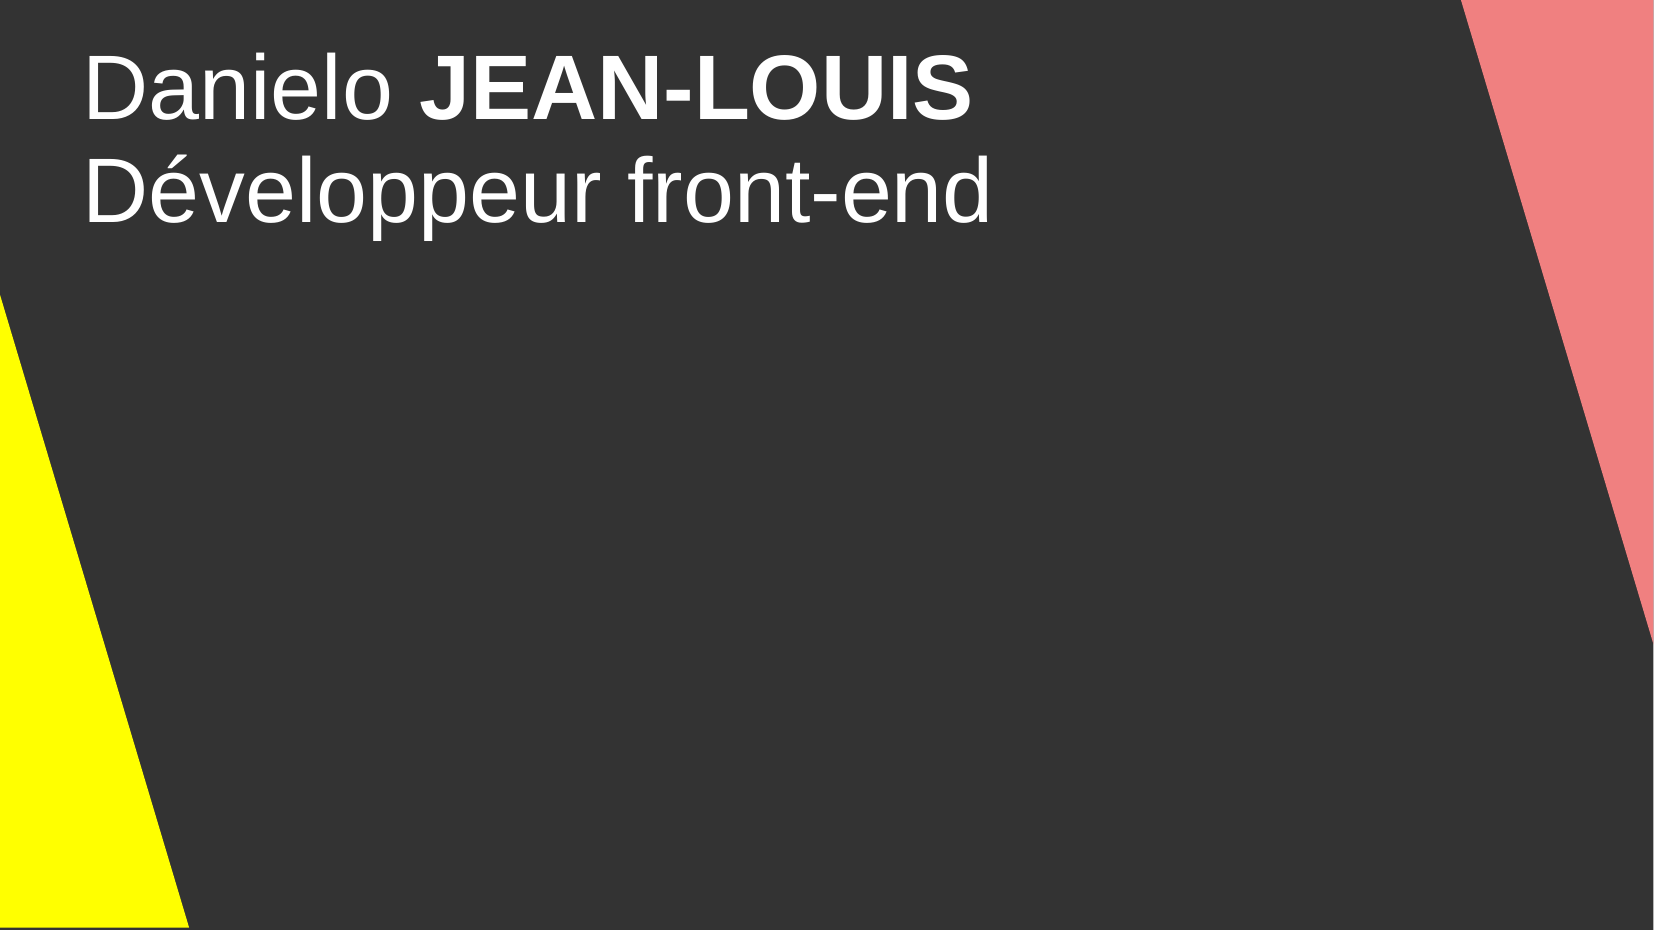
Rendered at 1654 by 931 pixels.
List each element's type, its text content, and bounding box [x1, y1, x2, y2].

text_box [1460, 0, 1654, 647]
subtitle Danielo JEAN-LOUIS Développeur front-end [82, 36, 1563, 345]
text_box [0, 294, 190, 928]
